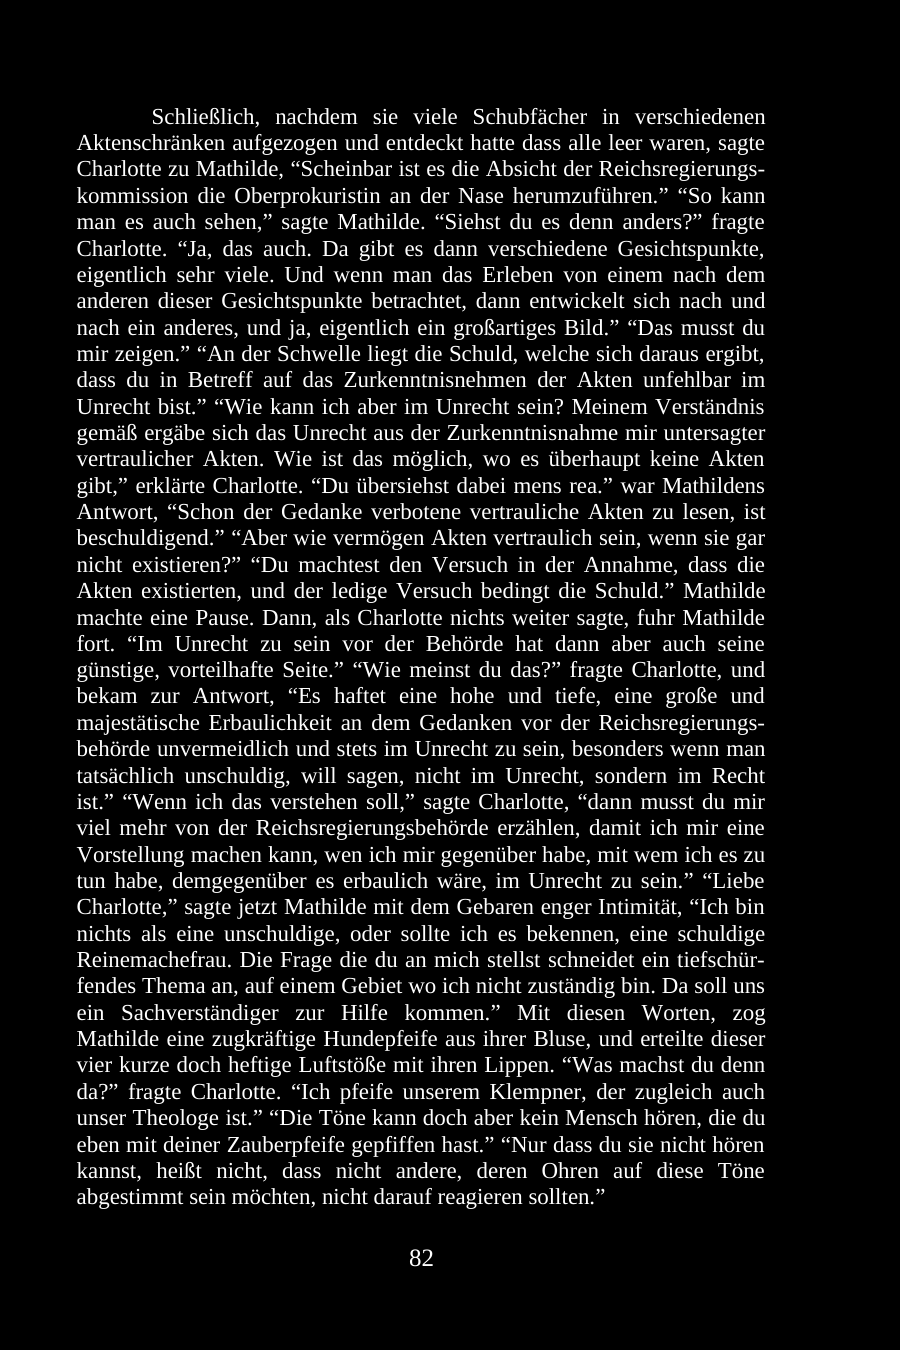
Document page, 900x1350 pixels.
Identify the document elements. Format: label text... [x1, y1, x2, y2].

text Schließlich, nachdem sie viele Schubfächer in verschiedenen Aktenschränken aufgezogen und entdeckt hatte dass alle leer waren, sagte Charlotte zu Mathilde, “Scheinbar ist es die Absicht der Reichsregierungs-kommission die Oberprokuristin an der Nase herumzuführen.” “So kann man es auch sehen,” sagte Mathilde. “Siehst du es denn anders?” fragte Charlotte. “Ja, das auch. Da gibt es dann verschiedene Gesichtspunkte, eigentlich sehr viele. Und wenn man das Erleben von einem nach dem anderen dieser Gesichtspunkte betrachtet, dann entwickelt sich nach und nach ein anderes, und ja, eigentlich ein großartiges Bild.” “Das musst du mir zeigen.” “An der Schwelle liegt die Schuld, welche sich daraus ergibt, dass du in Betreff auf das Zurkenntnisnehmen der Akten unfehlbar im Unrecht bist.” “Wie kann ich aber im Unrecht sein? Meinem Verständnis gemäß ergäbe sich das Unrecht aus der Zurkenntnisnahme mir untersagter vertraulicher Akten. Wie ist das möglich, wo es überhaupt keine Akten gibt,” erklärte Charlotte. “Du übersiehst dabei mens rea.” war Mathildens Antwort, “Schon der Gedanke verbotene vertrauliche Akten zu lesen, ist beschuldigend.” “Aber wie vermögen Akten vertraulich sein, wenn sie gar nicht existieren?” “Du machtest den Versuch in der Annahme, dass die Akten existierten, und der ledige Versuch bedingt die Schuld.” Mathilde machte eine Pause. Dann, als Charlotte nichts weiter sagte, fuhr Mathilde fort. “Im Unrecht zu sein vor der Behörde hat dann aber auch seine günstige, vorteilhafte Seite.” “Wie meinst du das?” fragte Charlotte, und bekam zur Antwort, “Es haftet eine hohe und tiefe, eine große und majestätische Erbaulichkeit an dem Gedanken vor der Reichsregierungs-behörde unvermeidlich und stets im Unrecht zu sein, besonders wenn man tatsächlich unschuldig, will sagen, nicht im Unrecht, sondern im Recht ist.” “Wenn ich das verstehen soll,” sagte Charlotte, “dann musst du mir viel mehr von der Reichsregierungsbehörde erzählen, damit ich mir eine Vorstellung machen kann, wen ich mir gegenüber habe, mit wem ich es zu tun habe, demgegenüber es erbaulich wäre, im Unrecht zu sein.” “Liebe Charlotte,” sagte jetzt Mathilde mit dem Gebaren enger Intimität, “Ich bin nichts als eine unschuldige, oder sollte ich es bekennen, eine schuldige Reinemachefrau. Die Frage die du an mich stellst schneidet ein tiefschür-fendes Thema an, auf einem Gebiet wo ich nicht zuständig bin. Da soll uns ein Sachverständiger zur Hilfe kommen.” Mit diesen Worten, zog Mathilde eine zugkräftige Hundepfeife aus ihrer Bluse, und erteilte dieser vier kurze doch heftige Luftstöße mit ihren Lippen. “Was machst du denn da?” fragte Charlotte. “Ich pfeife unserem Klempner, der zugleich auch unser Theologe ist.” “Die Töne kann doch aber kein Mensch hören, die du eben mit deiner Zauberpfeife gepfiffen hast.” “Nur dass du sie nicht hören kannst, heißt nicht, dass nicht andere, deren Ohren auf diese Töne abgestimmt sein möchten, nicht darauf reagieren sollten.” [76, 103, 766, 1210]
